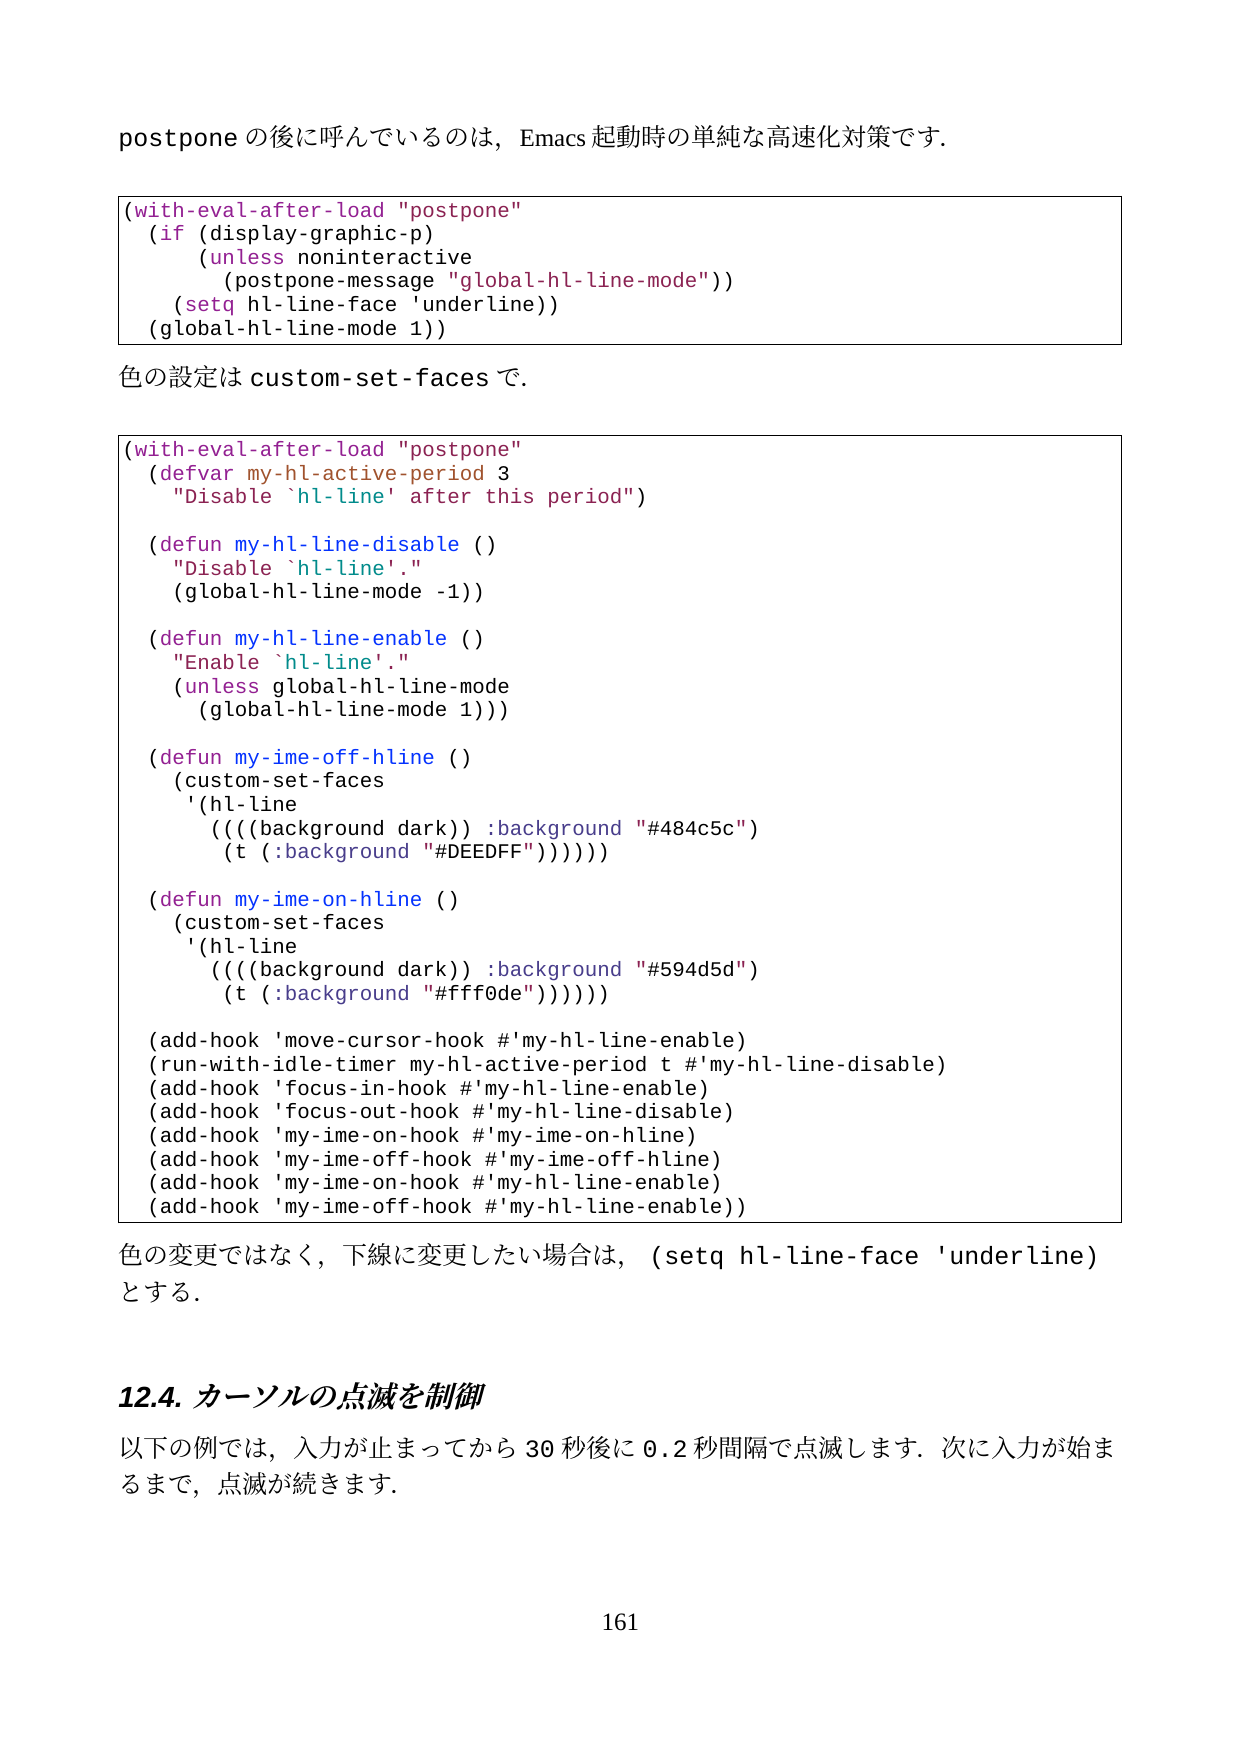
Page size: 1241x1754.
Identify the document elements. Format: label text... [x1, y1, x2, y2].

text (defun my-ime-off-hline () [119, 743, 1121, 766]
text 色の設定は custom-set-faces で． [118, 358, 1122, 423]
text '(hl-line [119, 932, 1121, 956]
text "Enable `hl-line'." [119, 648, 1121, 672]
text "Disable `hl-line'." [119, 553, 1121, 577]
text (custom-set-faces [119, 766, 1121, 790]
text (global-hl-line-mode 1))) [119, 695, 1121, 719]
text ((((background dark)) :background "#594d5d") [119, 956, 1121, 979]
text (add-hook 'my-ime-on-hook #'my-ime-on-hline) [119, 1121, 1121, 1145]
text (add-hook 'my-ime-off-hook #'my-hl-line-enable)) [119, 1192, 1121, 1222]
text (defun my-ime-on-hline () [119, 884, 1121, 908]
text (unless noninteractive [119, 243, 1121, 267]
text (t (:background "#fff0de")))))) [119, 979, 1121, 1003]
text (defvar my-hl-active-period 3 [119, 459, 1121, 483]
subtitle カーソルの点滅を制御 [118, 1374, 1122, 1416]
text (with-eval-after-load "postpone" [119, 197, 1121, 219]
text '(hl-line [119, 790, 1121, 814]
text 以下の例では，入力が止まってから 30 秒後に 0.2 秒間隔で点滅します．次に入力が始まるまで，点滅が続きます． [118, 1429, 1122, 1530]
text (t (:background "#DEEDFF")))))) [119, 837, 1121, 861]
text (defun my-hl-line-disable () [119, 530, 1121, 553]
text (add-hook 'focus-out-hook #'my-hl-line-disable) [119, 1097, 1121, 1121]
text (run-with-idle-timer my-hl-active-period t #'my-hl-line-disable) [119, 1050, 1121, 1074]
text (custom-set-faces [119, 908, 1121, 932]
text (defun my-hl-line-enable () [119, 624, 1121, 648]
text (add-hook 'my-ime-off-hook #'my-ime-off-hline) [119, 1145, 1121, 1168]
text (postpone-message "global-hl-line-mode")) [119, 267, 1121, 290]
text (add-hook 'my-ime-on-hook #'my-hl-line-enable) [119, 1168, 1121, 1192]
text (setq hl-line-face 'underline)) [119, 290, 1121, 314]
text ((((background dark)) :background "#484c5c") [119, 814, 1121, 837]
text (with-eval-after-load "postpone" [119, 436, 1121, 459]
text (global-hl-line-mode 1)) [119, 314, 1121, 344]
text (unless global-hl-line-mode [119, 672, 1121, 695]
text postpone の後に呼んでいるのは，Emacs起動時の単純な高速化対策です． [118, 118, 1122, 183]
text "Disable `hl-line' after this period") [119, 483, 1121, 506]
text 色の変更ではなく，下線に変更したい場合は， (setq hl-line-face 'underline) とする． [118, 1236, 1122, 1337]
text (if (display-graphic-p) [119, 219, 1121, 243]
text (add-hook 'focus-in-hook #'my-hl-line-enable) [119, 1074, 1121, 1097]
text (add-hook 'move-cursor-hook #'my-hl-line-enable) [119, 1026, 1121, 1050]
text (global-hl-line-mode -1)) [119, 577, 1121, 601]
